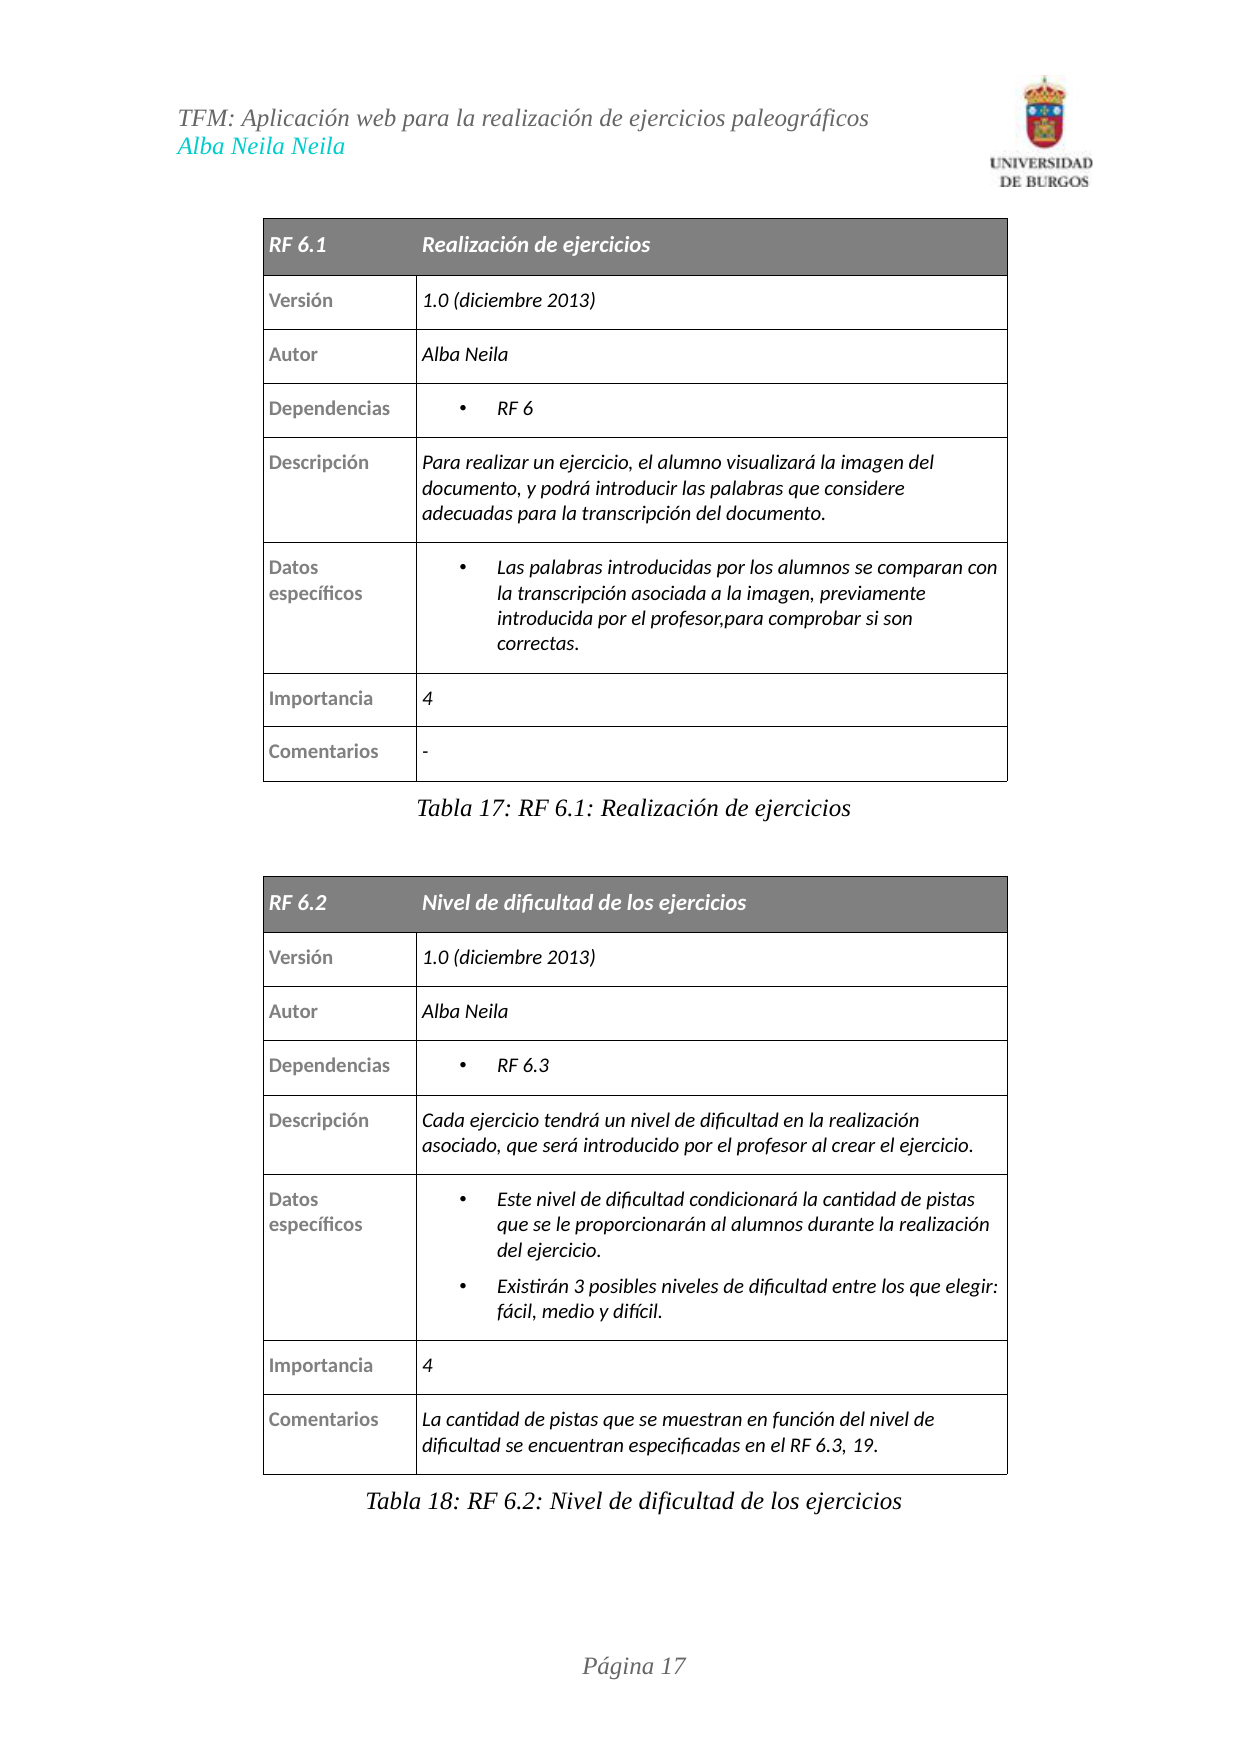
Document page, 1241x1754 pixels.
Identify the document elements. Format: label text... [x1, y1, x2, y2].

table_header RF 6.2 [264, 877, 416, 932]
table_cell Datos específicos [264, 543, 416, 672]
table_cell Dependencias [264, 1041, 416, 1094]
table_cell Cada ejercicio tendrá un nivel de dificultad en la realización asociado, que será introducido por el profesor al crear el ejercicio. [417, 1096, 1007, 1174]
table_cell 4 [417, 1341, 1007, 1394]
table_cell Datos específicos [264, 1175, 416, 1340]
table_cell Importancia [264, 674, 416, 726]
table_cell 4 [417, 674, 1007, 726]
table_header RF 6.1 [264, 219, 416, 275]
table_cell 1.0 (diciembre 2013) [417, 276, 1007, 329]
table_cell Dependencias [264, 384, 416, 437]
picture [990, 75, 1093, 187]
table_cell Este nivel de dificultad condicionará la cantidad de pistas que se le proporcionarán al alumnos durante la realización del ejercicio. Existirán 3 posibles niveles de dificultad entre los que elegir: fácil, medio y difícil. [417, 1175, 1007, 1340]
table_cell Autor [264, 330, 416, 383]
table_header Realización de ejercicios [416, 219, 1007, 275]
table_header Nivel de dificultad de los ejercicios [416, 877, 1007, 932]
table_cell RF 6 [417, 384, 1007, 437]
table_cell Autor [264, 987, 416, 1040]
text Tabla 18: RF 6.2: Nivel de dificultad de los ejercicios [177, 1486, 1092, 1515]
table_cell Para realizar un ejercicio, el alumno visualizará la imagen del documento, y podrá introducir las palabras que considere adecuadas para la transcripción del documento. [417, 438, 1007, 542]
text Tabla 17: RF 6.1: Realización de ejercicios [177, 793, 1092, 822]
table_cell RF 6.3 [417, 1041, 1007, 1094]
table_cell Alba Neila [417, 987, 1007, 1040]
table_cell Versión [264, 933, 416, 986]
table_cell Descripción [264, 438, 416, 542]
table_cell - [417, 727, 1007, 781]
table_cell La cantidad de pistas que se muestran en función del nivel de dificultad se encuentran especificadas en el RF 6.3, Tabla 19. [417, 1395, 1007, 1474]
table_cell Importancia [264, 1341, 416, 1394]
table_cell Las palabras introducidas por los alumnos se comparan con la transcripción asociada a la imagen, previamente introducida por el profesor,para comprobar si son correctas. [417, 543, 1007, 672]
table_cell Comentarios [264, 1395, 416, 1474]
table_cell 1.0 (diciembre 2013) [417, 933, 1007, 986]
table_cell Comentarios [264, 727, 416, 781]
table_cell Versión [264, 276, 416, 329]
table_cell Alba Neila [417, 330, 1007, 383]
table_cell Descripción [264, 1096, 416, 1174]
